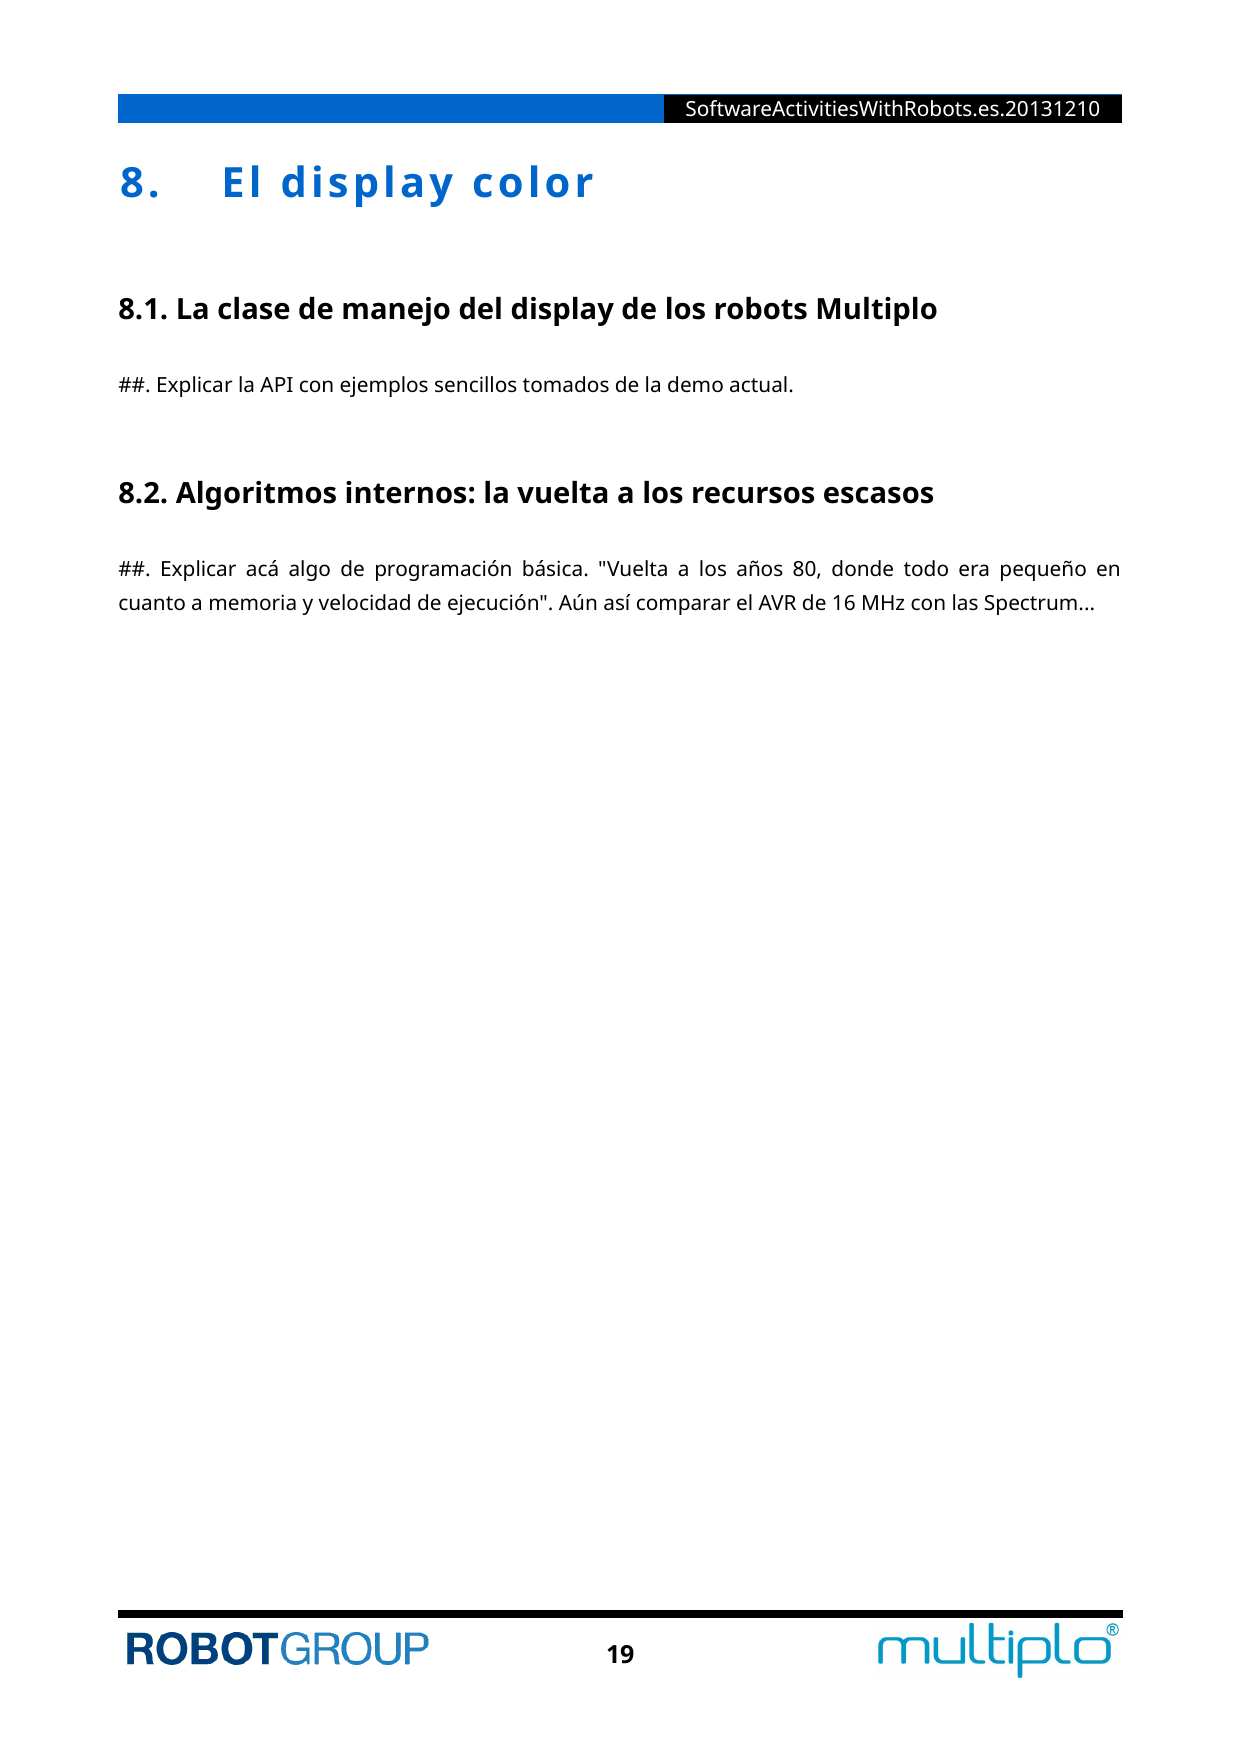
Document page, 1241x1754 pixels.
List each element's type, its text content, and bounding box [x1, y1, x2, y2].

text ##. Explicar acá algo de programación básica. "Vuelta a los años 80, donde todo era pequeño en cuanto a memoria y velocidad de ejecución". Aún así comparar el AVR de 16 MHz con las Spectrum... [118, 554, 1122, 617]
picture [118, 1622, 434, 1673]
picture [877, 1622, 1123, 1679]
text 8.1. La clase de manejo del display de los robots Multiplo [118, 289, 1122, 328]
text ##. Explicar la API con ejemplos sencillos tomados de la demo actual. [118, 370, 1122, 399]
text 8.2. Algoritmos internos: la vuelta a los recursos escasos [118, 472, 1122, 512]
text 8. El display color [120, 152, 1122, 209]
